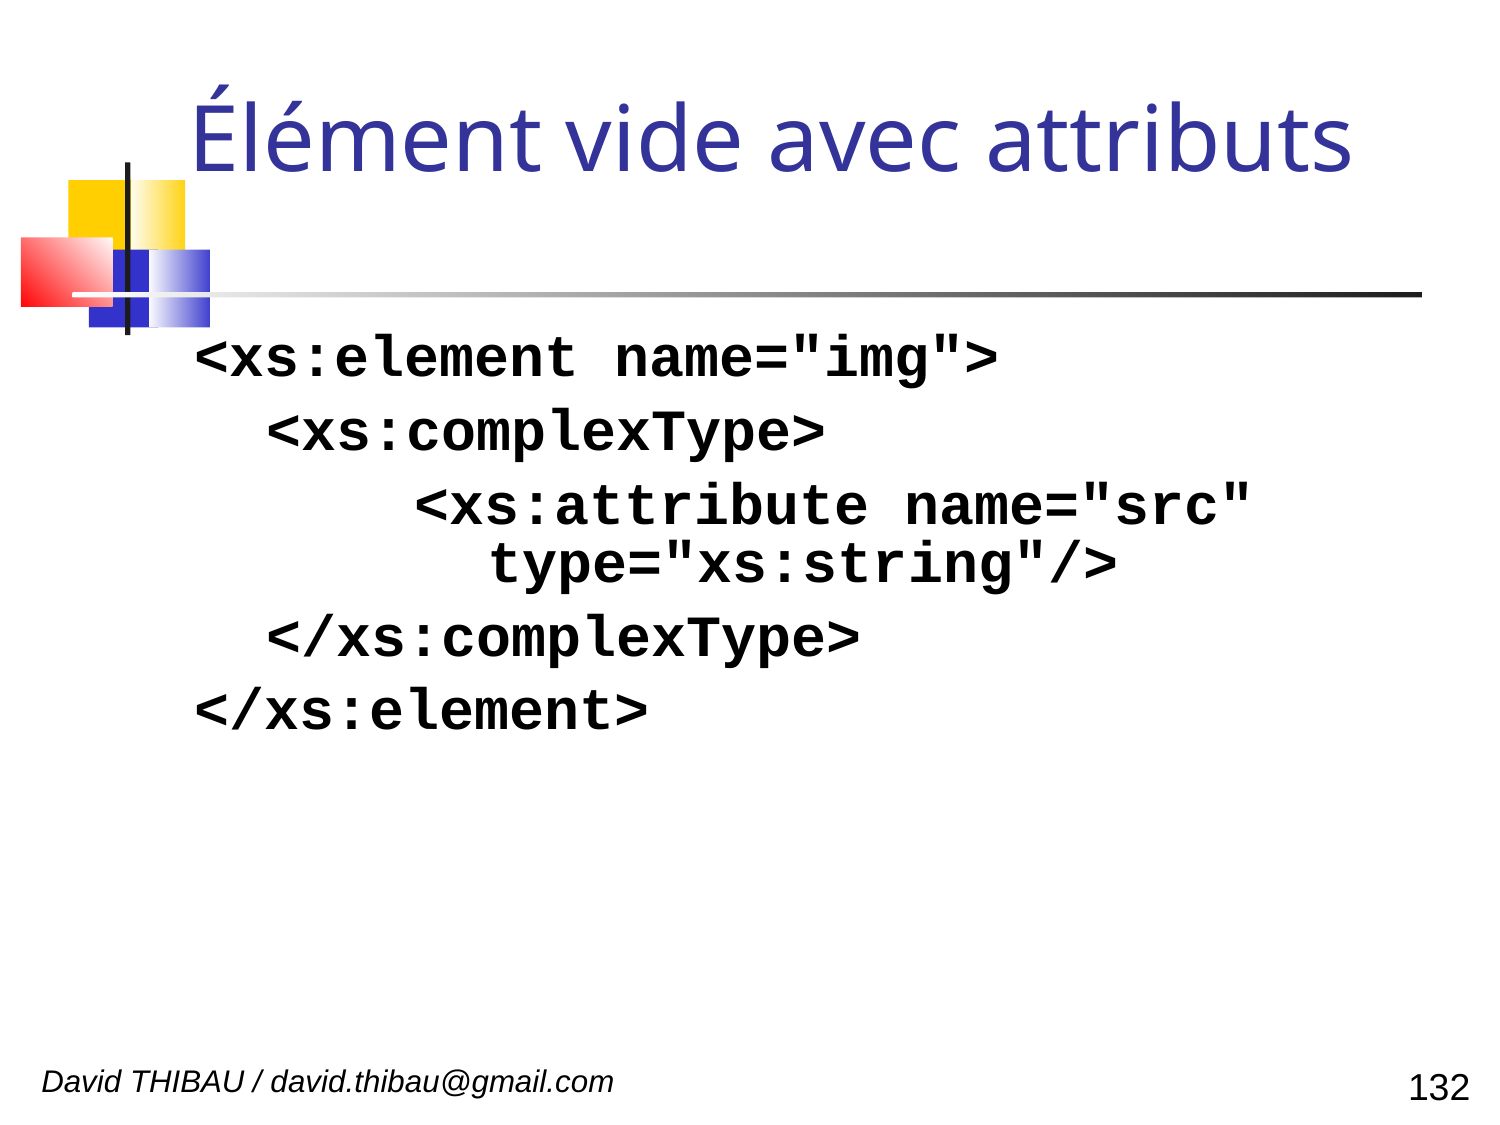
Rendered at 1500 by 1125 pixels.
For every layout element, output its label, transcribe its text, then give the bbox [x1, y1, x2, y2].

list <xs:element name="img"> <xs:complexType> <xs:attribute name="src" type="xs:string"/> </xs:complexType> </xs:element> [193, 330, 1469, 1047]
title Élément vide avec attributs [188, 13, 1467, 275]
